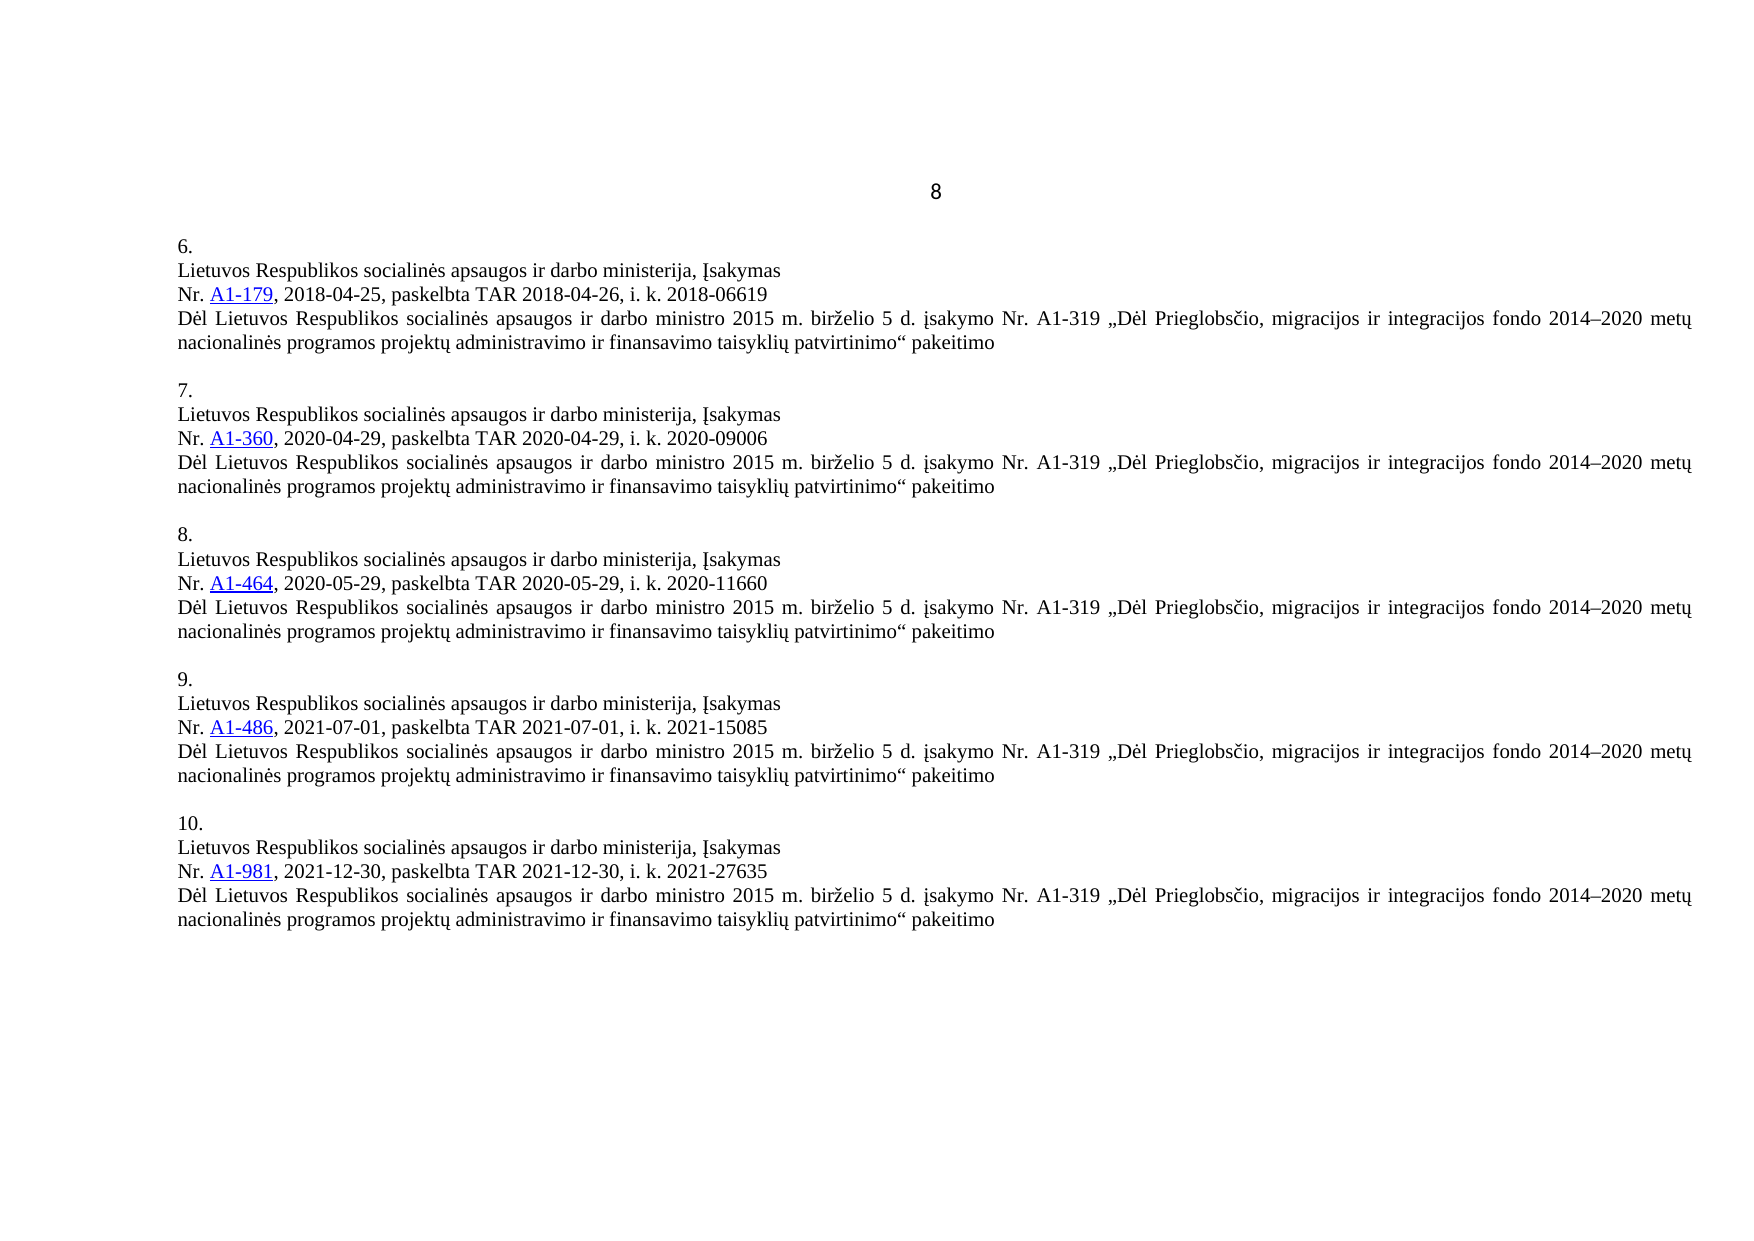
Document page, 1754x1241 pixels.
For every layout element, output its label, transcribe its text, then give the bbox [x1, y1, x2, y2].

text Dėl Lietuvos Respublikos socialinės apsaugos ir darbo ministro 2015 m. birželio 5 d. įsakymo Nr. A1-319 „Dėl Prieglobsčio, migracijos ir integracijos fondo 2014–2020 metų nacionalinės programos projektų administravimo ir finansavimo taisyklių patvirtinimo“ pakeitimo [177, 306, 1695, 354]
text 6. [177, 234, 1695, 258]
text Dėl Lietuvos Respublikos socialinės apsaugos ir darbo ministro 2015 m. birželio 5 d. įsakymo Nr. A1-319 „Dėl Prieglobsčio, migracijos ir integracijos fondo 2014–2020 metų nacionalinės programos projektų administravimo ir finansavimo taisyklių patvirtinimo“ pakeitimo [177, 594, 1695, 643]
text 9. [177, 667, 1695, 691]
text Nr. A1-486, 2021-07-01, paskelbta TAR 2021-07-01, i. k. 2021-15085 [177, 715, 1695, 739]
text Lietuvos Respublikos socialinės apsaugos ir darbo ministerija, Įsakymas [177, 835, 1695, 859]
text Lietuvos Respublikos socialinės apsaugos ir darbo ministerija, Įsakymas [177, 258, 1695, 282]
text Dėl Lietuvos Respublikos socialinės apsaugos ir darbo ministro 2015 m. birželio 5 d. įsakymo Nr. A1-319 „Dėl Prieglobsčio, migracijos ir integracijos fondo 2014–2020 metų nacionalinės programos projektų administravimo ir finansavimo taisyklių patvirtinimo“ pakeitimo [177, 883, 1695, 931]
text Lietuvos Respublikos socialinės apsaugos ir darbo ministerija, Įsakymas [177, 691, 1695, 715]
text Nr. A1-981, 2021-12-30, paskelbta TAR 2021-12-30, i. k. 2021-27635 [177, 859, 1695, 883]
text Nr. A1-360, 2020-04-29, paskelbta TAR 2020-04-29, i. k. 2020-09006 [177, 426, 1695, 450]
text Lietuvos Respublikos socialinės apsaugos ir darbo ministerija, Įsakymas [177, 402, 1695, 426]
text Dėl Lietuvos Respublikos socialinės apsaugos ir darbo ministro 2015 m. birželio 5 d. įsakymo Nr. A1-319 „Dėl Prieglobsčio, migracijos ir integracijos fondo 2014–2020 metų nacionalinės programos projektų administravimo ir finansavimo taisyklių patvirtinimo“ pakeitimo [177, 739, 1695, 787]
text 8. [177, 522, 1695, 546]
text Nr. A1-179, 2018-04-25, paskelbta TAR 2018-04-26, i. k. 2018-06619 [177, 282, 1695, 306]
text Lietuvos Respublikos socialinės apsaugos ir darbo ministerija, Įsakymas [177, 546, 1695, 571]
text 10. [177, 811, 1695, 835]
text Nr. A1-464, 2020-05-29, paskelbta TAR 2020-05-29, i. k. 2020-11660 [177, 571, 1695, 594]
text Dėl Lietuvos Respublikos socialinės apsaugos ir darbo ministro 2015 m. birželio 5 d. įsakymo Nr. A1-319 „Dėl Prieglobsčio, migracijos ir integracijos fondo 2014–2020 metų nacionalinės programos projektų administravimo ir finansavimo taisyklių patvirtinimo“ pakeitimo [177, 450, 1695, 498]
text 7. [177, 378, 1695, 402]
